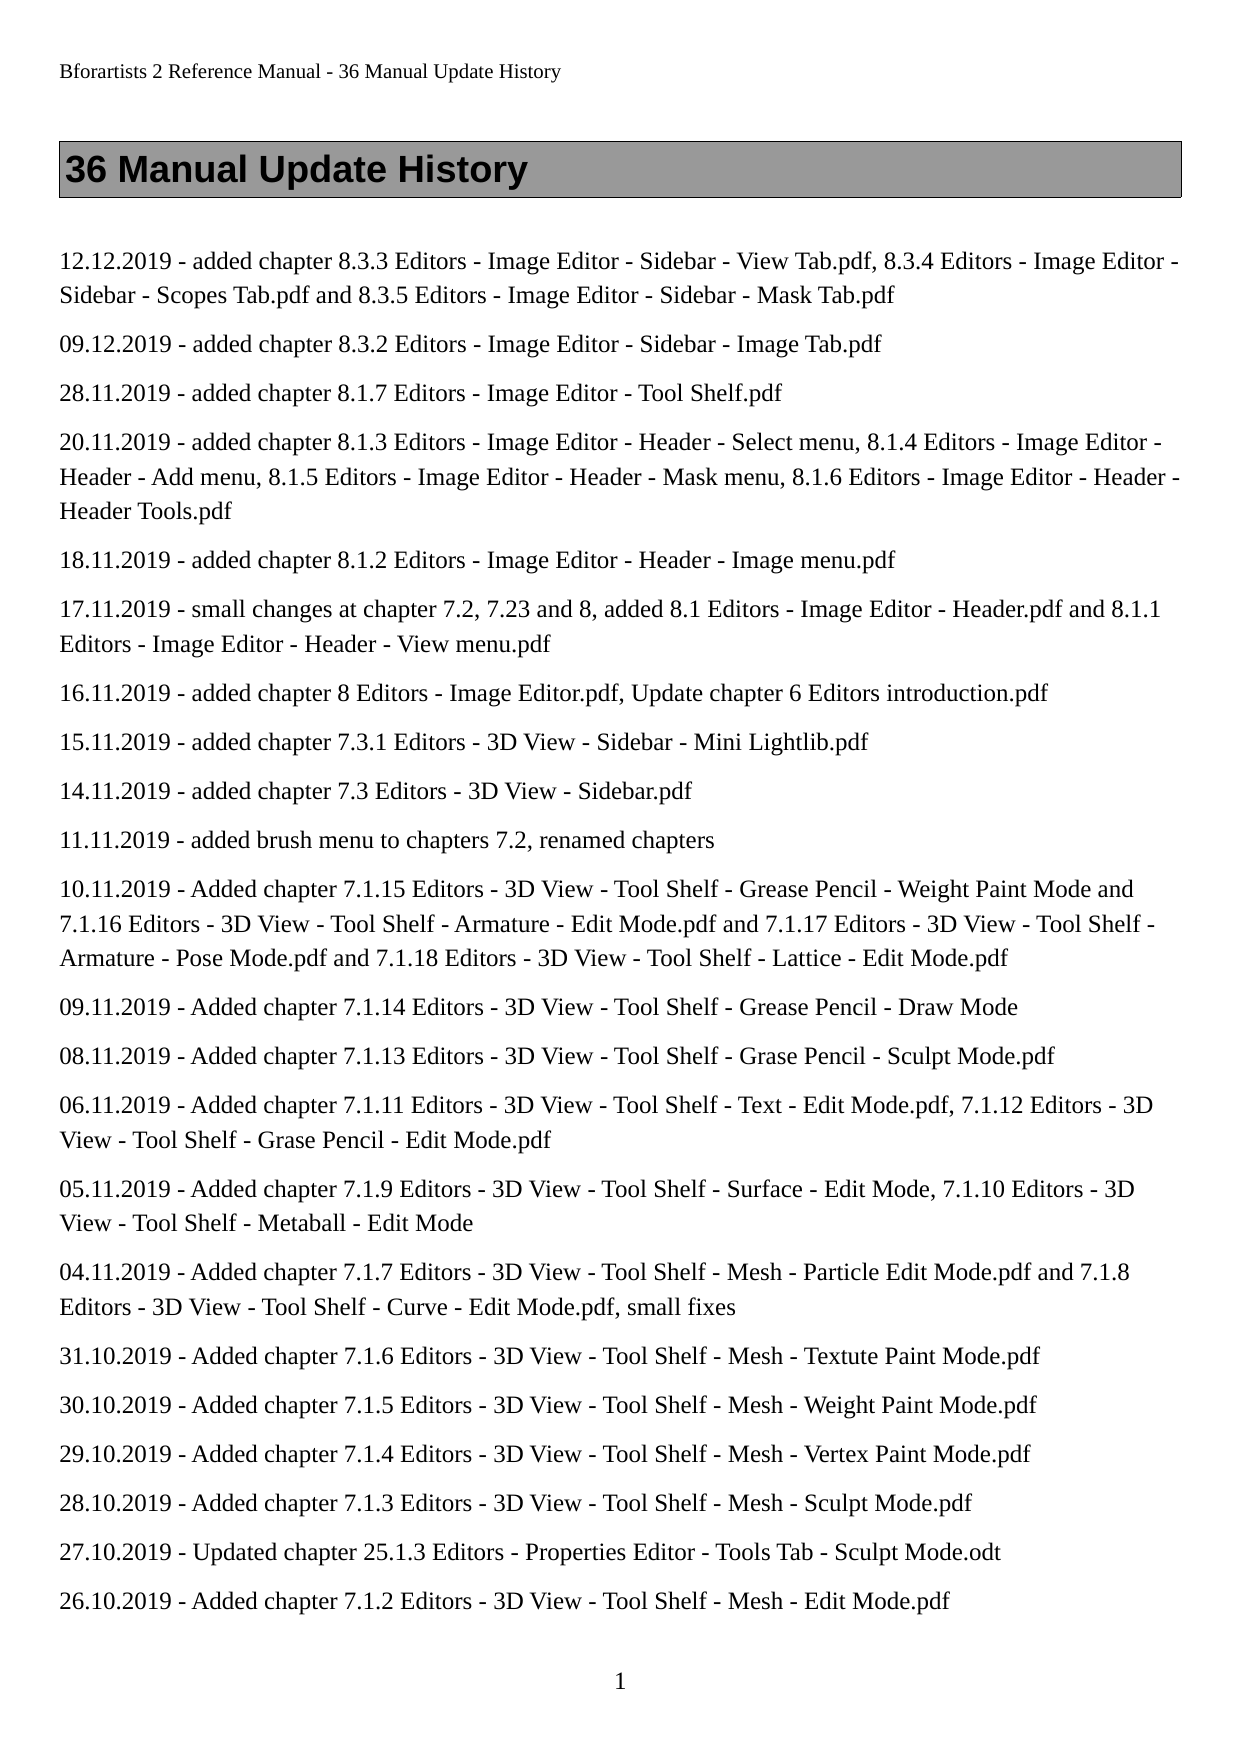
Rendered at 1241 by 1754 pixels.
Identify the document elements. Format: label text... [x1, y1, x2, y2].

text 04.11.2019 - Added chapter 7.1.7 Editors - 3D View - Tool Shelf - Mesh - Particle Edit Mode.pdf and 7.1.8 Editors - 3D View - Tool Shelf - Curve - Edit Mode.pdf, small fixes [59, 1257, 1181, 1321]
text 14.11.2019 - added chapter 7.3 Editors - 3D View - Sidebar.pdf [59, 776, 1181, 805]
text 12.12.2019 - added chapter 8.3.3 Editors - Image Editor - Sidebar - View Tab.pdf, 8.3.4 Editors - Image Editor - Sidebar - Scopes Tab.pdf and 8.3.5 Editors - Image Editor - Sidebar - Mask Tab.pdf [59, 246, 1181, 309]
text 30.10.2019 - Added chapter 7.1.5 Editors - 3D View - Tool Shelf - Mesh - Weight Paint Mode.pdf [59, 1390, 1181, 1419]
text 09.11.2019 - Added chapter 7.1.14 Editors - 3D View - Tool Shelf - Grease Pencil - Draw Mode [59, 992, 1181, 1021]
text 15.11.2019 - added chapter 7.3.1 Editors - 3D View - Sidebar - Mini Lightlib.pdf [59, 727, 1181, 756]
text 05.11.2019 - Added chapter 7.1.9 Editors - 3D View - Tool Shelf - Surface - Edit Mode, 7.1.10 Editors - 3D View - Tool Shelf - Metaball - Edit Mode [59, 1174, 1181, 1237]
text 20.11.2019 - added chapter 8.1.3 Editors - Image Editor - Header - Select menu, 8.1.4 Editors - Image Editor - Header - Add menu, 8.1.5 Editors - Image Editor - Header - Mask menu, 8.1.6 Editors - Image Editor - Header - Header Tools.pdf [59, 427, 1181, 525]
text 10.11.2019 - Added chapter 7.1.15 Editors - 3D View - Tool Shelf - Grease Pencil - Weight Paint Mode and 7.1.16 Editors - 3D View - Tool Shelf - Armature - Edit Mode.pdf and 7.1.17 Editors - 3D View - Tool Shelf - Armature - Pose Mode.pdf and 7.1.18 Editors - 3D View - Tool Shelf - Lattice - Edit Mode.pdf [59, 874, 1181, 972]
text 17.11.2019 - small changes at chapter 7.2, 7.23 and 8, added 8.1 Editors - Image Editor - Header.pdf and 8.1.1 Editors - Image Editor - Header - View menu.pdf [59, 594, 1181, 658]
text 26.10.2019 - Added chapter 7.1.2 Editors - 3D View - Tool Shelf - Mesh - Edit Mode.pdf [59, 1586, 1181, 1615]
text 16.11.2019 - added chapter 8 Editors - Image Editor.pdf, Update chapter 6 Editors introduction.pdf [59, 678, 1181, 707]
table_header 36 Manual Update History [60, 142, 1181, 197]
text 29.10.2019 - Added chapter 7.1.4 Editors - 3D View - Tool Shelf - Mesh - Vertex Paint Mode.pdf [59, 1439, 1181, 1468]
text 18.11.2019 - added chapter 8.1.2 Editors - Image Editor - Header - Image menu.pdf [59, 545, 1181, 574]
text 06.11.2019 - Added chapter 7.1.11 Editors - 3D View - Tool Shelf - Text - Edit Mode.pdf, 7.1.12 Editors - 3D View - Tool Shelf - Grase Pencil - Edit Mode.pdf [59, 1090, 1181, 1154]
text 28.10.2019 - Added chapter 7.1.3 Editors - 3D View - Tool Shelf - Mesh - Sculpt Mode.pdf [59, 1488, 1181, 1517]
text 27.10.2019 - Updated chapter 25.1.3 Editors - Properties Editor - Tools Tab - Sculpt Mode.odt [59, 1537, 1181, 1566]
text 28.11.2019 - added chapter 8.1.7 Editors - Image Editor - Tool Shelf.pdf [59, 378, 1181, 407]
text 11.11.2019 - added brush menu to chapters 7.2, renamed chapters [59, 825, 1181, 854]
text 09.12.2019 - added chapter 8.3.2 Editors - Image Editor - Sidebar - Image Tab.pdf [59, 329, 1181, 358]
text 31.10.2019 - Added chapter 7.1.6 Editors - 3D View - Tool Shelf - Mesh - Textute Paint Mode.pdf [59, 1341, 1181, 1370]
text 08.11.2019 - Added chapter 7.1.13 Editors - 3D View - Tool Shelf - Grase Pencil - Sculpt Mode.pdf [59, 1041, 1181, 1070]
